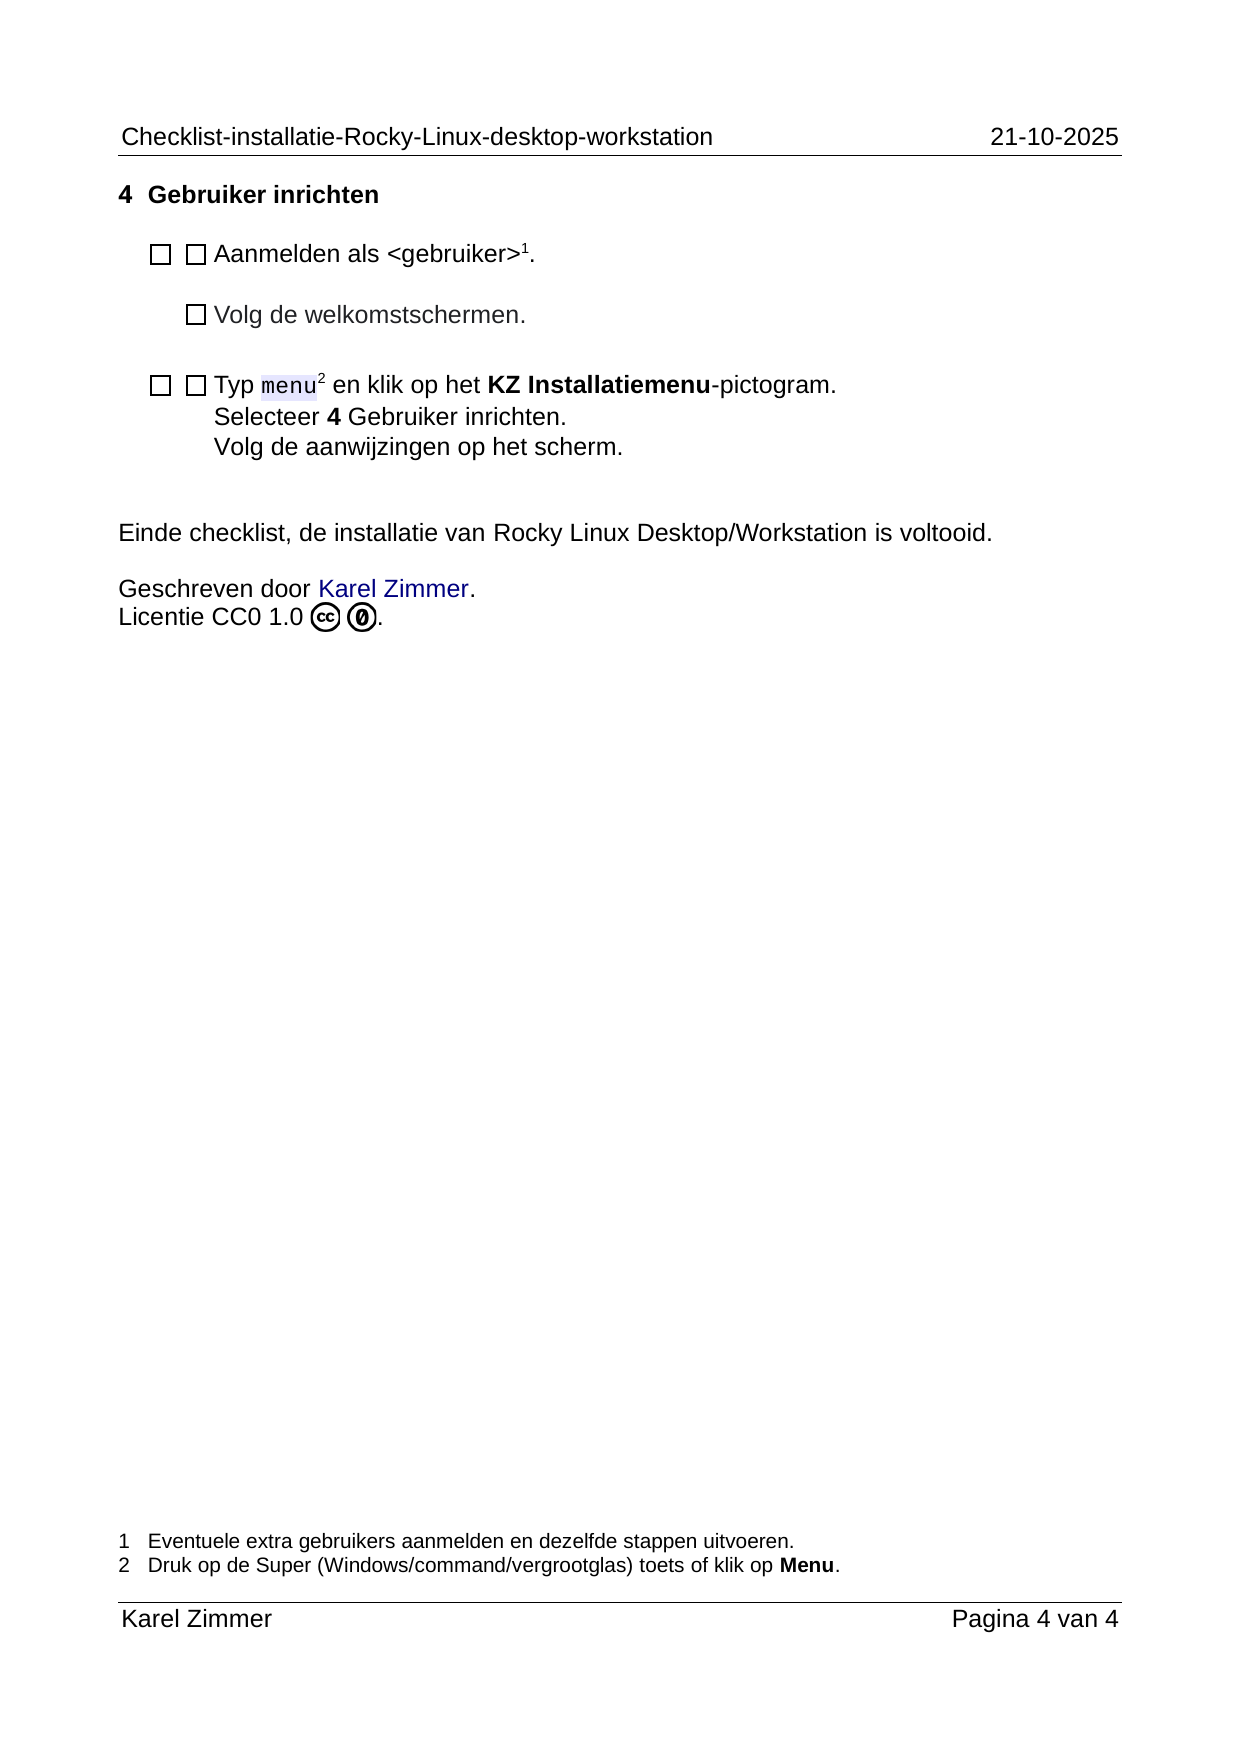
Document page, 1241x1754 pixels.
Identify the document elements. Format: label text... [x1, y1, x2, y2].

list Gebruiker inrichten [118, 177, 1122, 211]
table_cell [118, 370, 142, 402]
table_cell [177, 432, 213, 462]
table_cell [142, 269, 177, 300]
table_cell [118, 269, 142, 300]
table_cell [118, 432, 142, 462]
table_cell [142, 300, 177, 330]
table_cell [142, 432, 177, 462]
table_cell [177, 330, 213, 370]
table_header [118, 239, 142, 269]
table_header Aanmelden als <gebruiker>. [213, 239, 1122, 269]
table_cell Typ menu en klik op het KZ Installatiemenu-pictogram. [213, 370, 1122, 402]
table_cell [142, 402, 177, 432]
table_cell [142, 330, 177, 370]
list . [377, 602, 1122, 632]
table_cell [213, 330, 1122, 370]
picture [347, 602, 377, 632]
table_cell Selecteer 4 Gebruiker inrichten. [213, 402, 1122, 432]
table_cell [177, 300, 213, 330]
table_cell Volg de aanwijzingen op het scherm. [213, 432, 1122, 462]
table_header [142, 239, 177, 269]
table_header [177, 239, 213, 269]
table_cell [177, 402, 213, 432]
table_cell [213, 269, 1122, 300]
picture [310, 602, 340, 632]
table_cell [177, 269, 213, 300]
table_cell [118, 402, 142, 432]
table_cell [177, 370, 213, 402]
table_cell [118, 300, 142, 330]
list Licentie CC0 1.0 [118, 602, 310, 632]
list Geschreven door Karel Zimmer. [118, 574, 1122, 602]
table_cell Volg de welkomstschermen. [213, 300, 1122, 330]
table_cell [142, 370, 177, 402]
table_cell [118, 330, 142, 370]
text Einde checklist, de installatie van Rocky Linux Desktop/Workstation is voltooid. [118, 518, 1122, 546]
